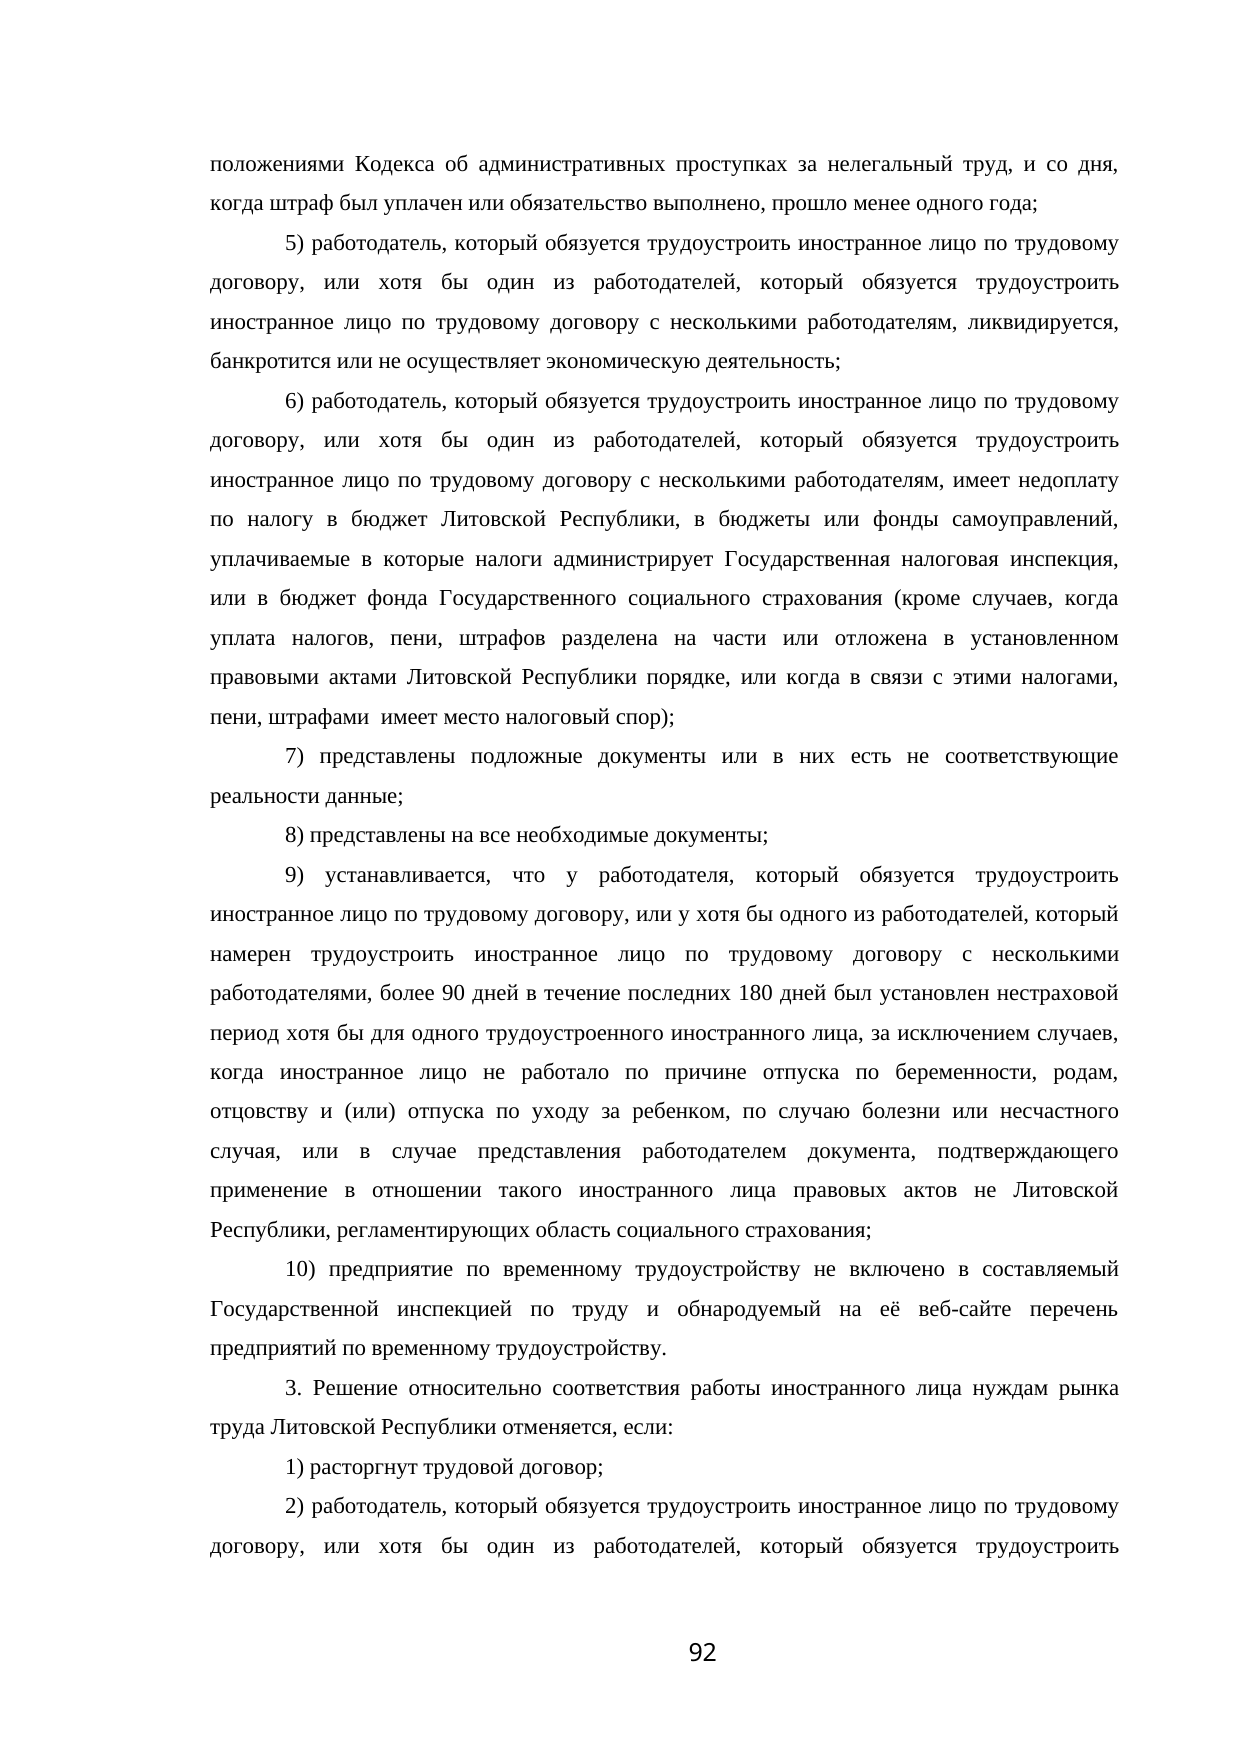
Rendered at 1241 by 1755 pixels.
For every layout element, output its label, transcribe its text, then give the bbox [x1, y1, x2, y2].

text 6) работодатель, который обязуется трудоустроить иностранное лицо по трудовому договору, или хотя бы один из работодателей, который обязуется трудоустроить иностранное лицо по трудовому договору с несколькими работодателям, имеет недоплату по налогу в бюджет Литовской Республики, в бюджеты или фонды самоуправлений, уплачиваемые в которые налоги администрирует Государственная налоговая инспекция, или в бюджет фонда Государственного социального страхования (кроме случаев, когда уплата налогов, пени, штрафов разделена на части или отложена в установленном правовыми актами Литовской Республики порядке, или когда в связи с этими налогами, пени, штрафами имеет место налоговый спор); [210, 387, 1120, 729]
text 5) работодатель, который обязуется трудоустроить иностранное лицо по трудовому договору, или хотя бы один из работодателей, который обязуется трудоустроить иностранное лицо по трудовому договору с несколькими работодателям, ликвидируется, банкротится или не осуществляет экономическую деятельность; [210, 229, 1120, 374]
text положениями Кодекса об административных проступках за нелегальный труд, и со дня, когда штраф был уплачен или обязательство выполнено, прошло менее одного года; [210, 150, 1120, 216]
text 2) работодатель, который обязуется трудоустроить иностранное лицо по трудовому договору, или хотя бы один из работодателей, который обязуется трудоустроить [210, 1492, 1120, 1558]
text 7) представлены подложные документы или в них есть не соответствующие реальности данные; [210, 742, 1120, 808]
text 9) устанавливается, что у работодателя, который обязуется трудоустроить иностранное лицо по трудовому договору, или у хотя бы одного из работодателей, который намерен трудоустроить иностранное лицо по трудовому договору с несколькими работодателями, более 90 дней в течение последних 180 дней был установлен нестраховой период хотя бы для одного трудоустроенного иностранного лица, за исключением случаев, когда иностранное лицо не работало по причине отпуска по беременности, родам, отцовству и (или) отпуска по уходу за ребенком, по случаю болезни или несчастного случая, или в случае представления работодателем документа, подтверждающего применение в отношении такого иностранного лица правовых актов не Литовской Республики, регламентирующих область социального страхования; [210, 861, 1120, 1242]
text 10) предприятие по временному трудоустройству не включено в составляемый Государственной инспекцией по труду и обнародуемый на её веб-сайте перечень предприятий по временному трудоустройству. [210, 1255, 1120, 1361]
text 1) расторгнут трудовой договор; [210, 1453, 1120, 1479]
text 3. Решение относительно соответствия работы иностранного лица нуждам рынка труда Литовской Республики отменяется, если: [210, 1374, 1120, 1440]
text 8) представлены на все необходимые документы; [210, 821, 1120, 847]
